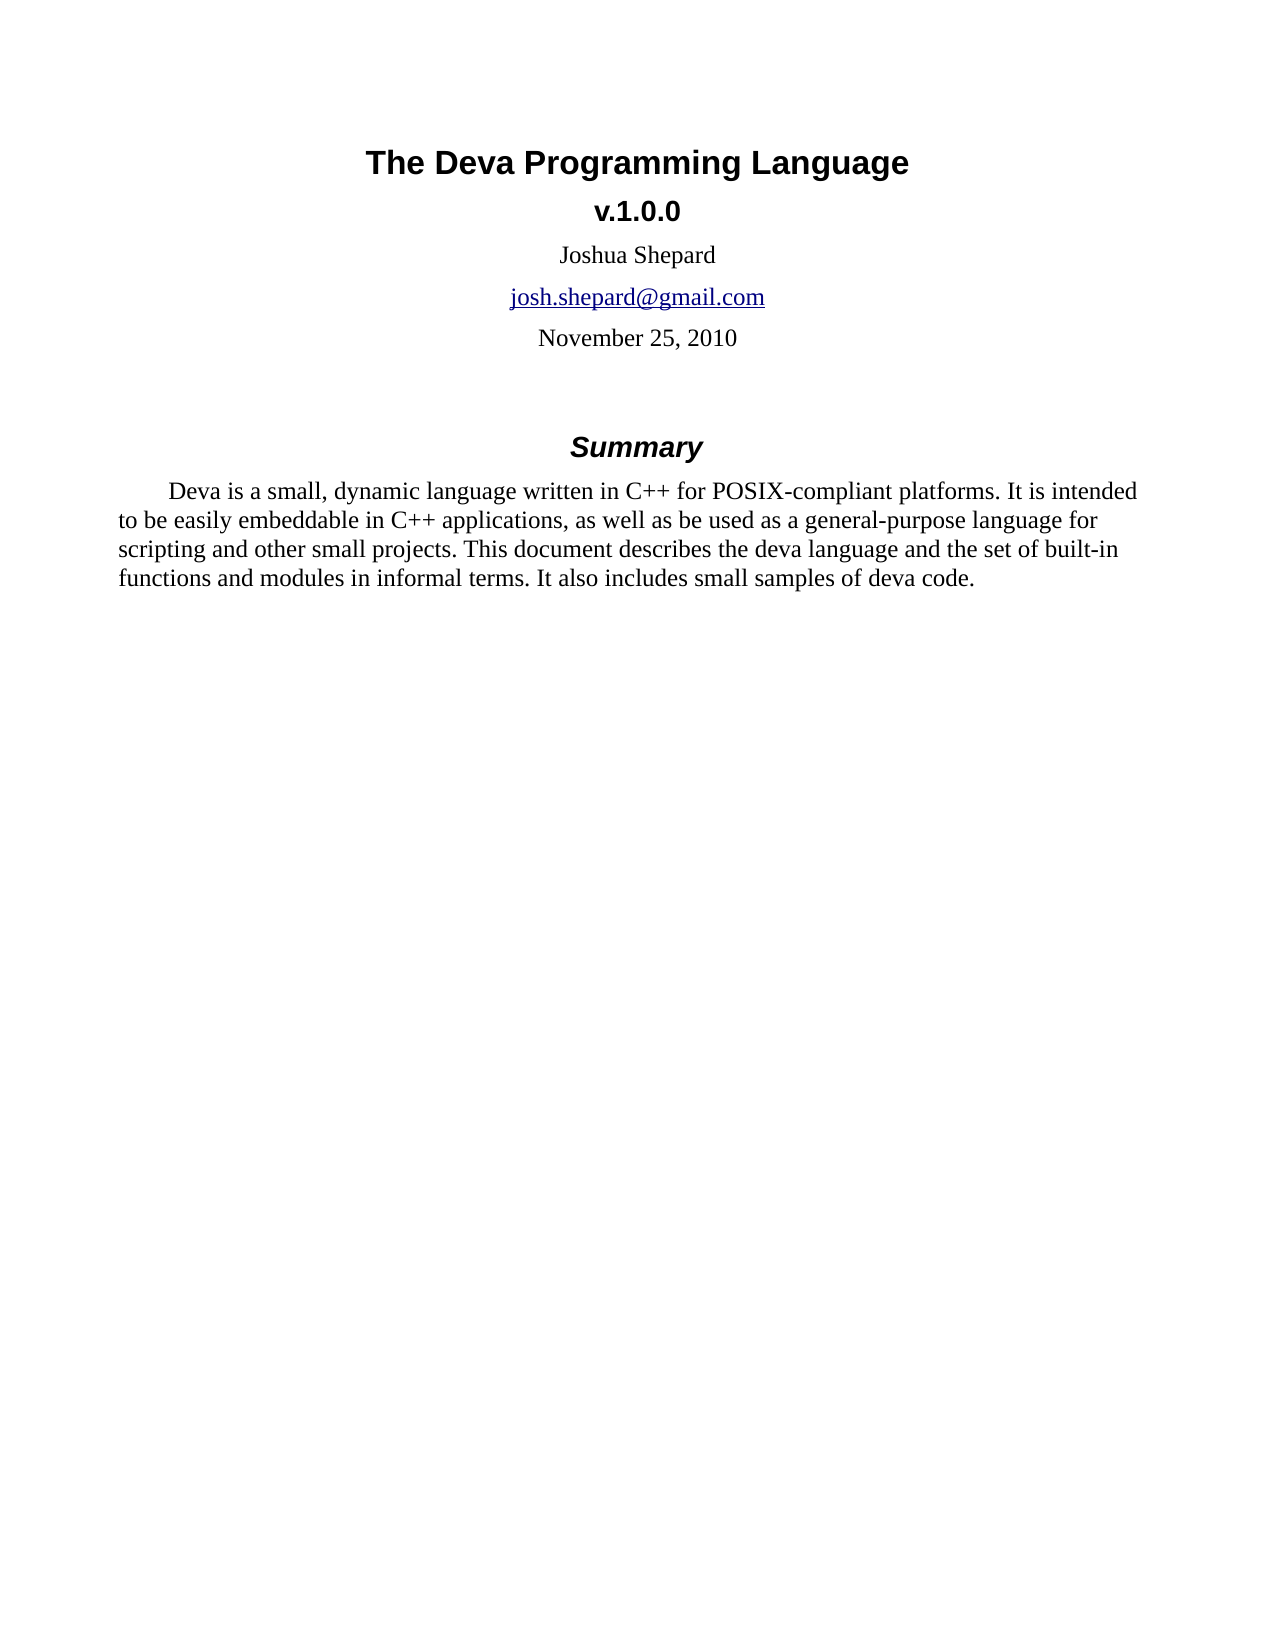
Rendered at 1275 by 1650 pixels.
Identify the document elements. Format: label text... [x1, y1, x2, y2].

text Deva is a small, dynamic language written in C++ for POSIX-compliant platforms. It is intended to be easily embeddable in C++ applications, as well as be used as a general-purpose language for scripting and other small projects. This document describes the deva language and the set of built-in functions and modules in informal terms. It also includes small samples of deva code. [118, 476, 1157, 591]
subtitle Summary [118, 430, 1157, 464]
text v.1.0.0 [118, 194, 1157, 228]
subtitle The Deva Programming Language [118, 143, 1157, 182]
text Joshua Shepard [118, 240, 1157, 269]
text November 25, 2010 [118, 323, 1157, 352]
text josh.shepard@gmail.com [118, 282, 1157, 310]
